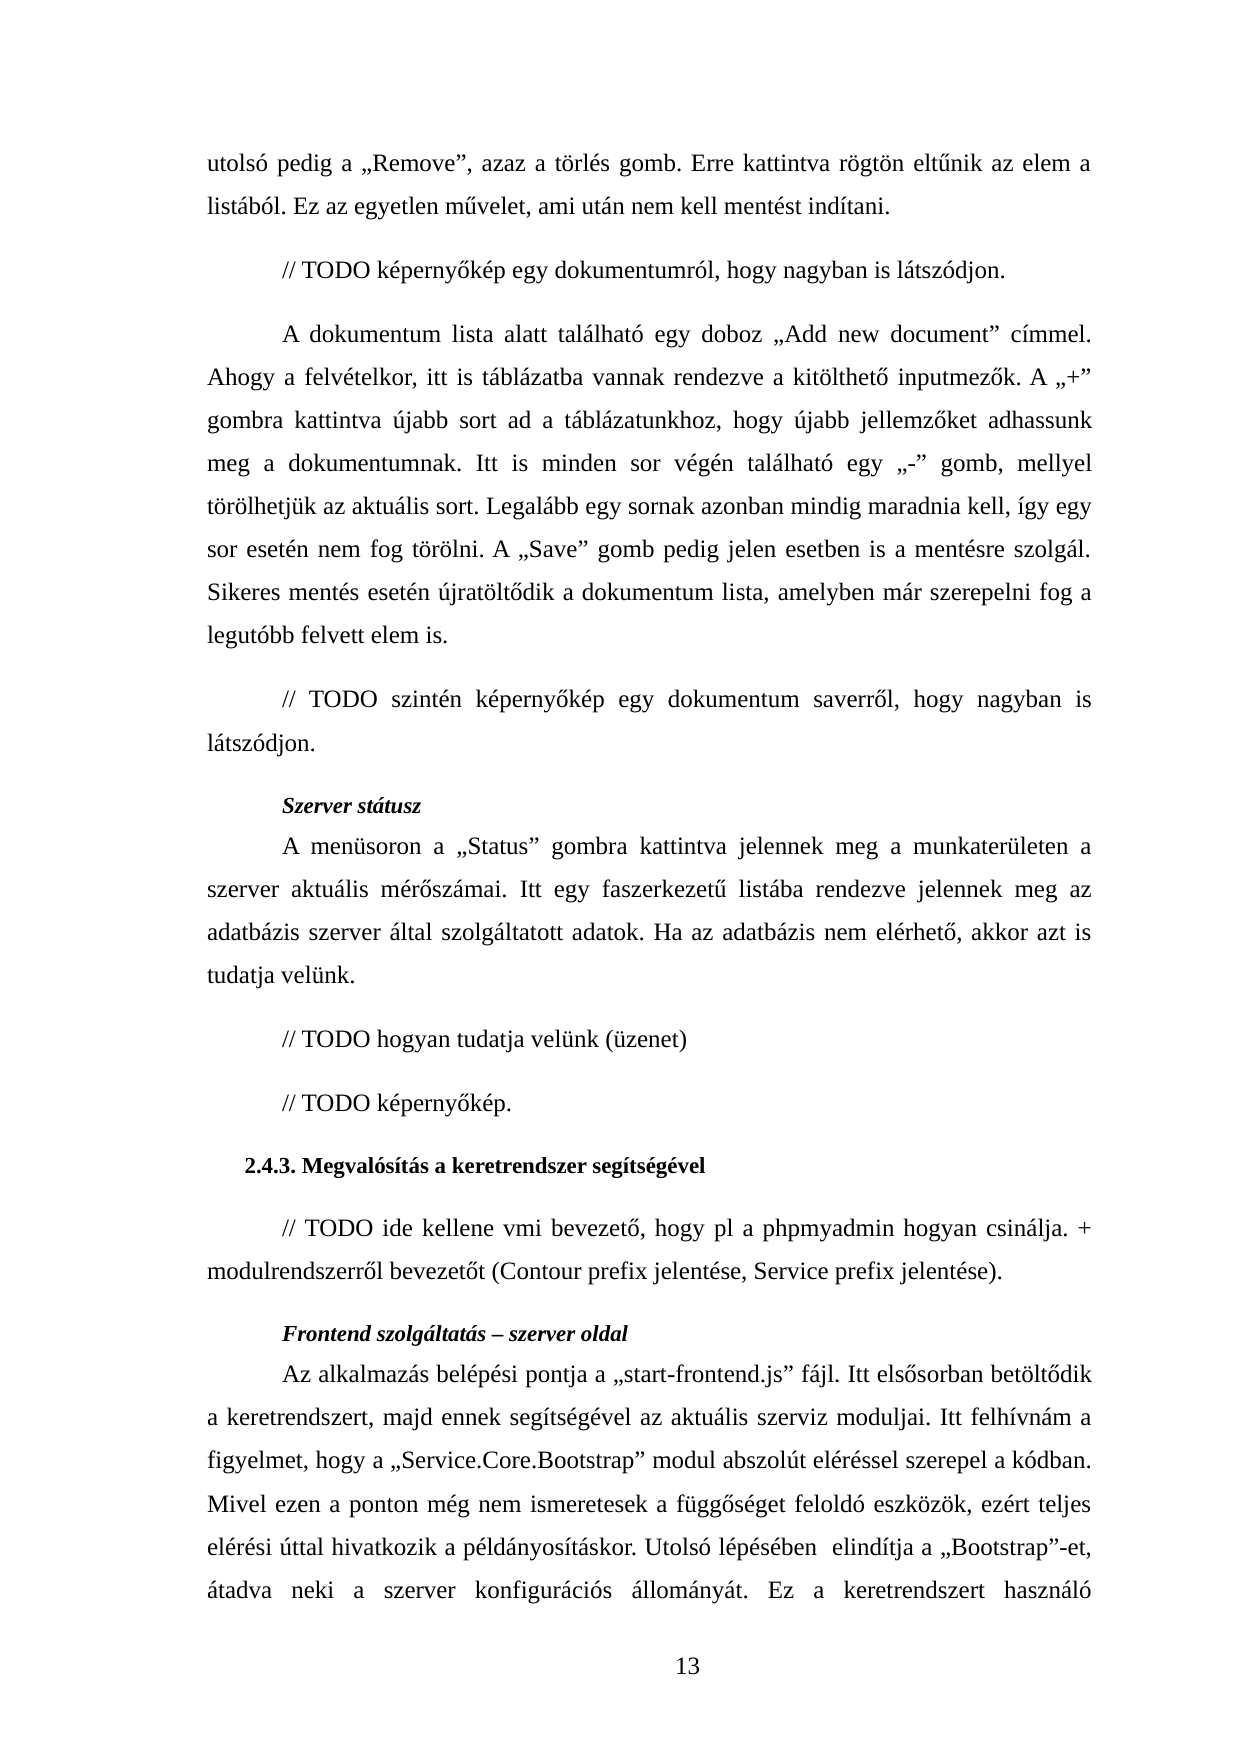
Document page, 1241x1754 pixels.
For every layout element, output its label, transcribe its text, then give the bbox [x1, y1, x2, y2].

text // TODO képernyőkép egy dokumentumról, hogy nagyban is látszódjon. [207, 255, 1092, 283]
text // TODO képernyőkép. [207, 1088, 1092, 1117]
text // TODO szintén képernyőkép egy dokumentum saverről, hogy nagyban is látszódjon. [207, 684, 1092, 756]
subtitle Szerver státusz [244, 792, 1092, 818]
subtitle Frontend szolgáltatás – szerver oldal [244, 1320, 1092, 1346]
text Az alkalmazás belépési pontja a „start-frontend.js” fájl. Itt elsősorban betöltődik a keretrendszert, majd ennek segítségével az aktuális szerviz moduljai. Itt felhívnám a figyelmet, hogy a „Service.Core.Bootstrap” modul abszolút eléréssel szerepel a kódban. Mivel ezen a ponton még nem ismeretesek a függőséget feloldó eszközök, ezért teljes elérési úttal hivatkozik a példányosításkor. Utolsó lépésében elindítja a „Bootstrap”-et, átadva neki a szerver konfigurációs állományát. Ez a keretrendszert használó [207, 1359, 1092, 1604]
text utolsó pedig a „Remove”, azaz a törlés gomb. Erre kattintva rögtön eltűnik az elem a listából. Ez az egyetlen művelet, ami után nem kell mentést indítani. [207, 148, 1092, 219]
text // TODO ide kellene vmi bevezető, hogy pl a phpmyadmin hogyan csinálja. + modulrendszerről bevezetőt (Contour prefix jelentése, Service prefix jelentése). [207, 1213, 1092, 1284]
text A dokumentum lista alatt található egy doboz „Add new document” címmel. Ahogy a felvételkor, itt is táblázatba vannak rendezve a kitölthető inputmezők. A „+” gombra kattintva újabb sort ad a táblázatunkhoz, hogy újabb jellemzőket adhassunk meg a dokumentumnak. Itt is minden sor végén található egy „-” gomb, mellyel törölhetjük az aktuális sort. Legalább egy sornak azonban mindig maradnia kell, így egy sor esetén nem fog törölni. A „Save” gomb pedig jelen esetben is a mentésre szolgál. Sikeres mentés esetén újratöltődik a dokumentum lista, amelyben már szerepelni fog a legutóbb felvett elem is. [207, 319, 1092, 649]
subtitle 2.4.3. Megvalósítás a keretrendszer segítségével [244, 1152, 1092, 1179]
text // TODO hogyan tudatja velünk (üzenet) [207, 1024, 1092, 1053]
text A menüsoron a „Status” gombra kattintva jelennek meg a munkaterületen a szerver aktuális mérőszámai. Itt egy faszerkezetű listába rendezve jelennek meg az adatbázis szerver által szolgáltatott adatok. Ha az adatbázis nem elérhető, akkor azt is tudatja velünk. [207, 831, 1092, 989]
